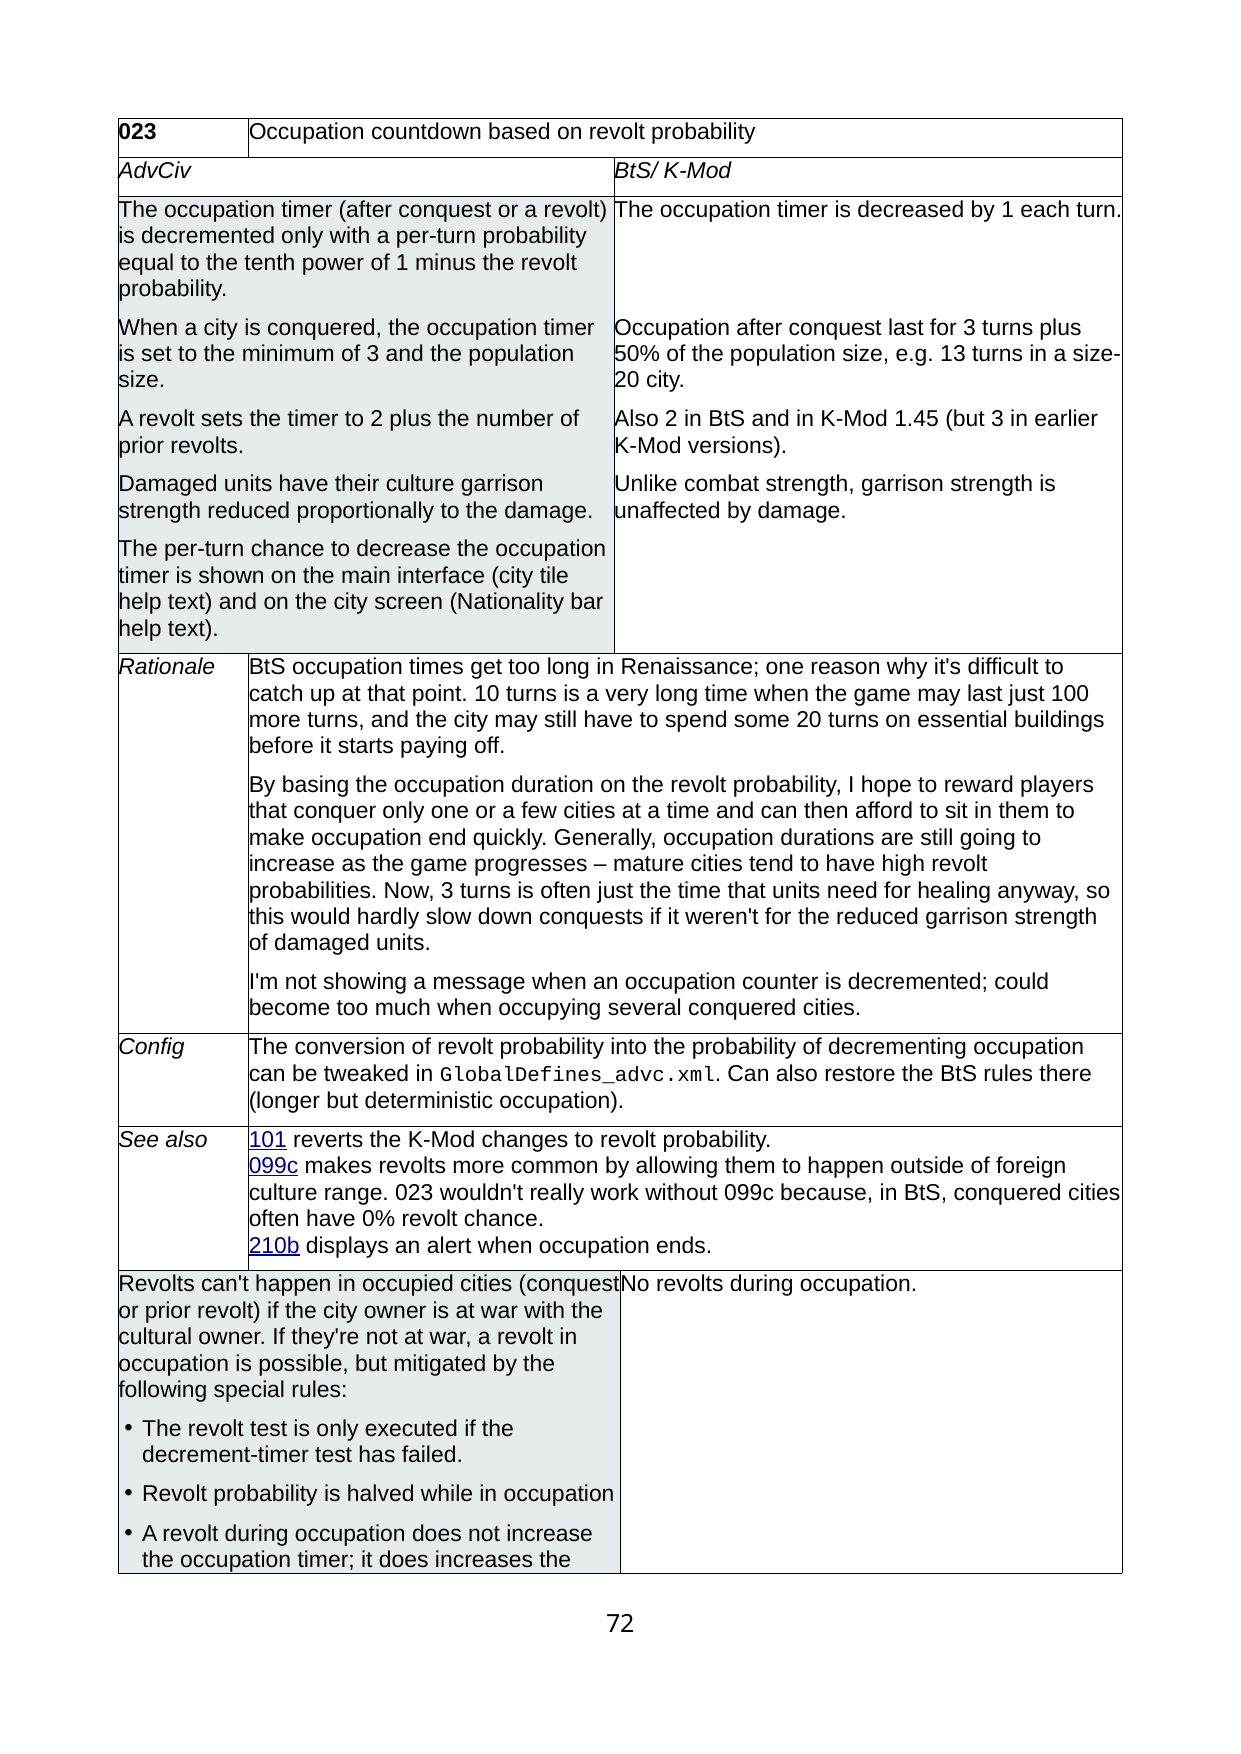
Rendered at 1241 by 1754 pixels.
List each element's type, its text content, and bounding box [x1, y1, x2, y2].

table_cell The occupation timer (after conquest or a revolt) is decremented only with a per-turn probability equal to the tenth power of 1 minus the revolt probability. When a city is conquered, the occupation timer is set to the minimum of 3 and the population size. A revolt sets the timer to 2 plus the number of prior revolts. Damaged units have their culture garrison strength reduced proportionally to the damage. The per-turn chance to decrease the occupation timer is shown on the main interface (city tile help text) and on the city screen (Nationality bar help text). [119, 197, 614, 653]
table_header Occupation countdown based on revolt probability [249, 119, 1122, 157]
table_cell The occupation timer is decreased by 1 each turn. Occupation after conquest last for 3 turns plus 50% of the population size, e.g. 13 turns in a size-20 city. Also 2 in BtS and in K-Mod 1.45 (but 3 in earlier K-Mod versions). Unlike combat strength, garrison strength is unaffected by damage. [615, 197, 1122, 653]
table_cell Config [119, 1034, 248, 1126]
table_cell 101 reverts the K-Mod changes to revolt probability. 099c makes revolts more common by allowing them to happen outside of foreign culture range. 023 wouldn't really work without 099c because, in BtS, conquered cities often have 0% revolt chance. 210b displays an alert when occupation ends. [249, 1127, 1122, 1270]
table_cell Revolts can't happen in occupied cities (conquest or prior revolt) if the city owner is at war with the cultural owner. If they're not at war, a revolt in occupation is possible, but mitigated by the following special rules: The revolt test is only executed if the decrement-timer test has failed. Revolt probability is halved while in occupation A revolt during occupation does not increase the occupation timer; it does increases the [119, 1271, 620, 1573]
table_cell AdvCiv [119, 158, 614, 196]
table_cell BtS occupation times get too long in Renaissance; one reason why it's difficult to catch up at that point. 10 turns is a very long time when the game may last just 100 more turns, and the city may still have to spend some 20 turns on essential buildings before it starts paying off. By basing the occupation duration on the revolt probability, I hope to reward players that conquer only one or a few cities at a time and can then afford to sit in them to make occupation end quickly. Generally, occupation durations are still going to increase as the game progresses – mature cities tend to have high revolt probabilities. Now, 3 turns is often just the time that units need for healing anyway, so this would hardly slow down conquests if it weren't for the reduced garrison strength of damaged units. I'm not showing a message when an occupation counter is decremented; could become too much when occupying several conquered cities. [249, 654, 1122, 1033]
table_cell See also [119, 1127, 248, 1270]
table_cell BtS/ K-Mod [615, 158, 1122, 196]
table_cell No revolts during occupation. [621, 1271, 1122, 1573]
table_cell The conversion of revolt probability into the probability of decrementing occupation can be tweaked in GlobalDefines_advc.xml. Can also restore the BtS rules there (longer but deterministic occupation). [249, 1034, 1122, 1126]
table_cell Rationale [119, 654, 248, 1033]
table_header 023 [119, 119, 248, 157]
